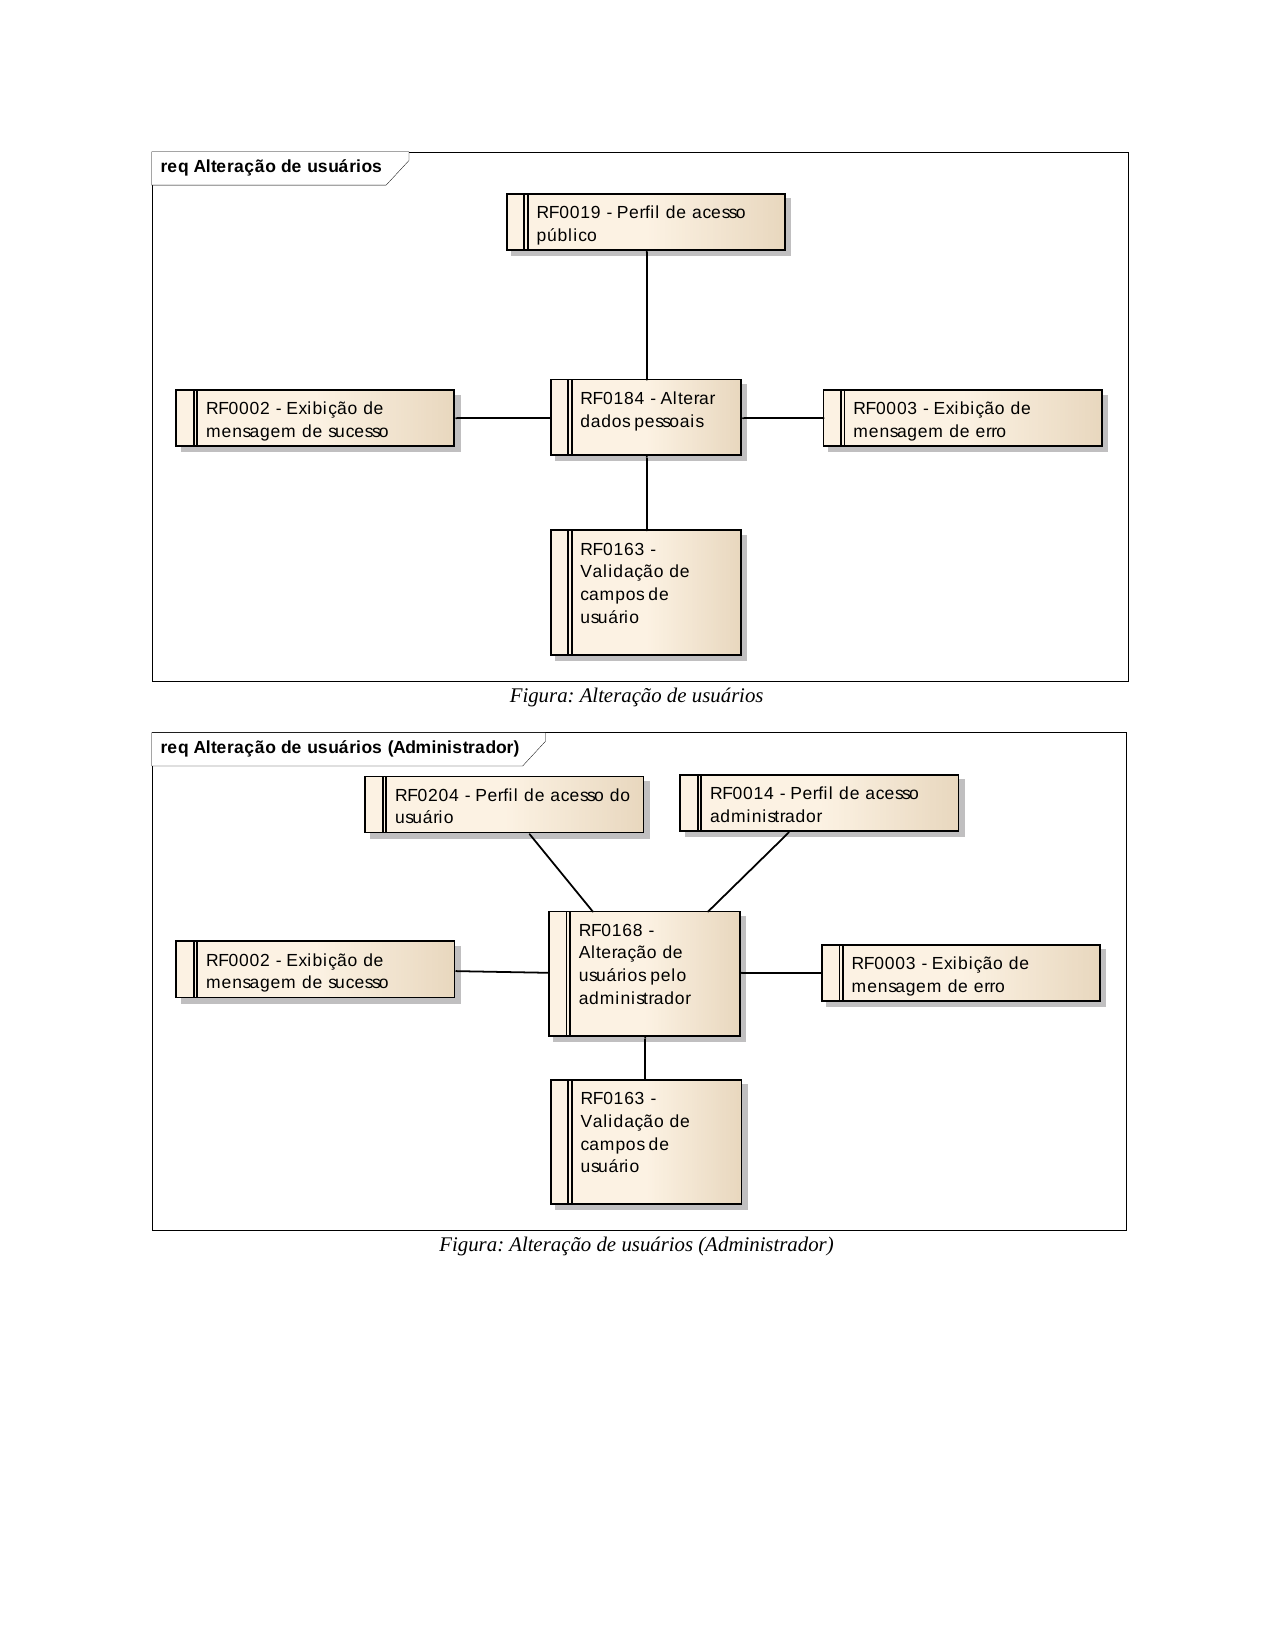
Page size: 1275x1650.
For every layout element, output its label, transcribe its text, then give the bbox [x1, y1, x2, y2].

text Figura: Alteração de usuários [150, 683, 1125, 707]
text Figura: Alteração de usuários (Administrador) [150, 1232, 1125, 1256]
